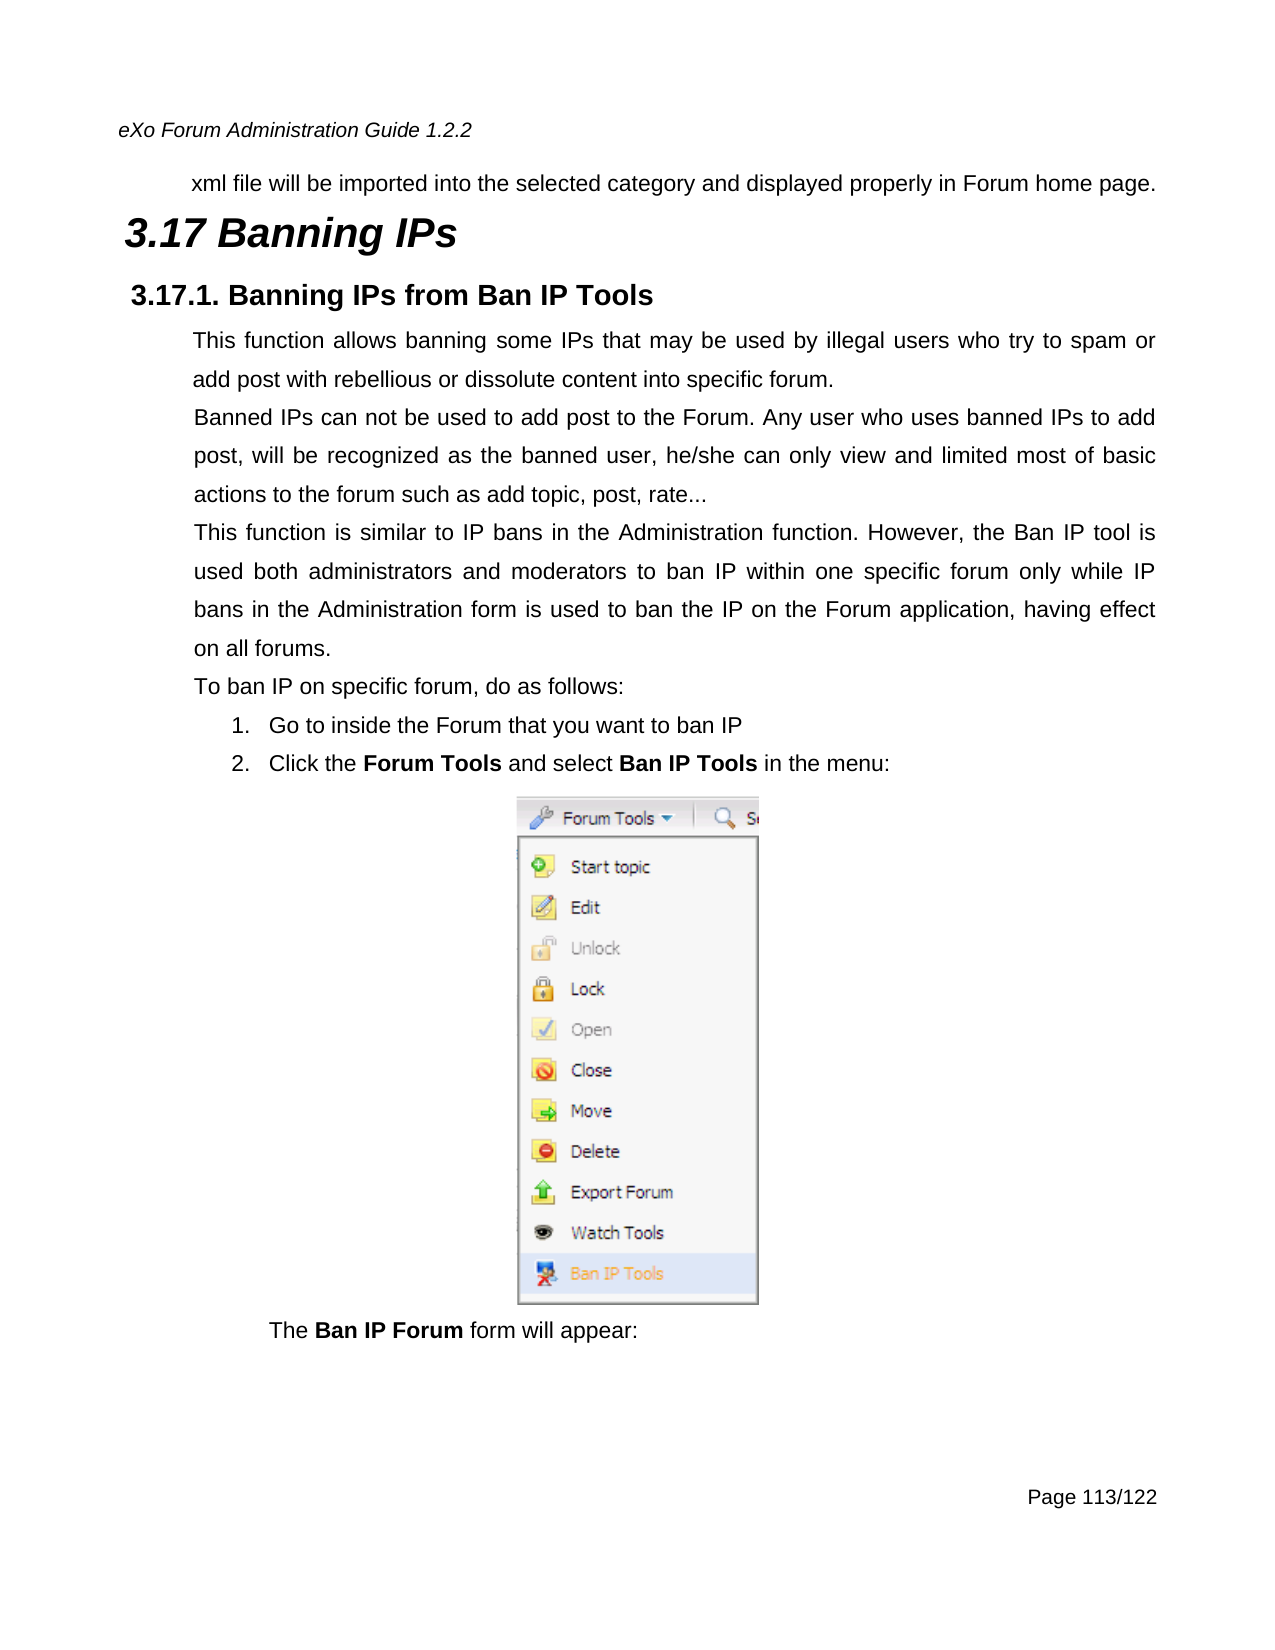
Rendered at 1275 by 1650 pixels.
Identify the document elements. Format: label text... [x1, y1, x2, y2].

text To ban IP on specific forum, do as follows: [194, 674, 1157, 699]
text This function is similar to IP bans in the Administration function. However, the Ban IP tool is used both administrators and moderators to ban IP within one specific forum only while IP bans in the Administration form is used to ban the IP on the Forum application, having effect on all forums. [194, 520, 1157, 661]
text This function allows banning some IPs that may be used by illegal users who try to spam or add post with rebellious or dissolute content into specific forum. [192, 328, 1157, 392]
subtitle Banning IPs [124, 209, 1157, 256]
subtitle Banning IPs from Ban IP Tools [131, 279, 1157, 312]
text xml file will be imported into the selected category and displayed properly in Forum home page. [191, 171, 1157, 196]
picture [516, 789, 759, 1305]
list The Ban IP Forum form will appear: [231, 1305, 1157, 1343]
list Click the Forum Tools and select Ban IP Tools in the menu: [231, 751, 1157, 776]
list Go to inside the Forum that you want to ban IP [231, 712, 1157, 738]
text Banned IPs can not be used to add post to the Forum. Any user who uses banned IPs to add post, will be recognized as the banned user, he/she can only view and limited most of basic actions to the forum such as add topic, post, rate... [194, 405, 1157, 507]
